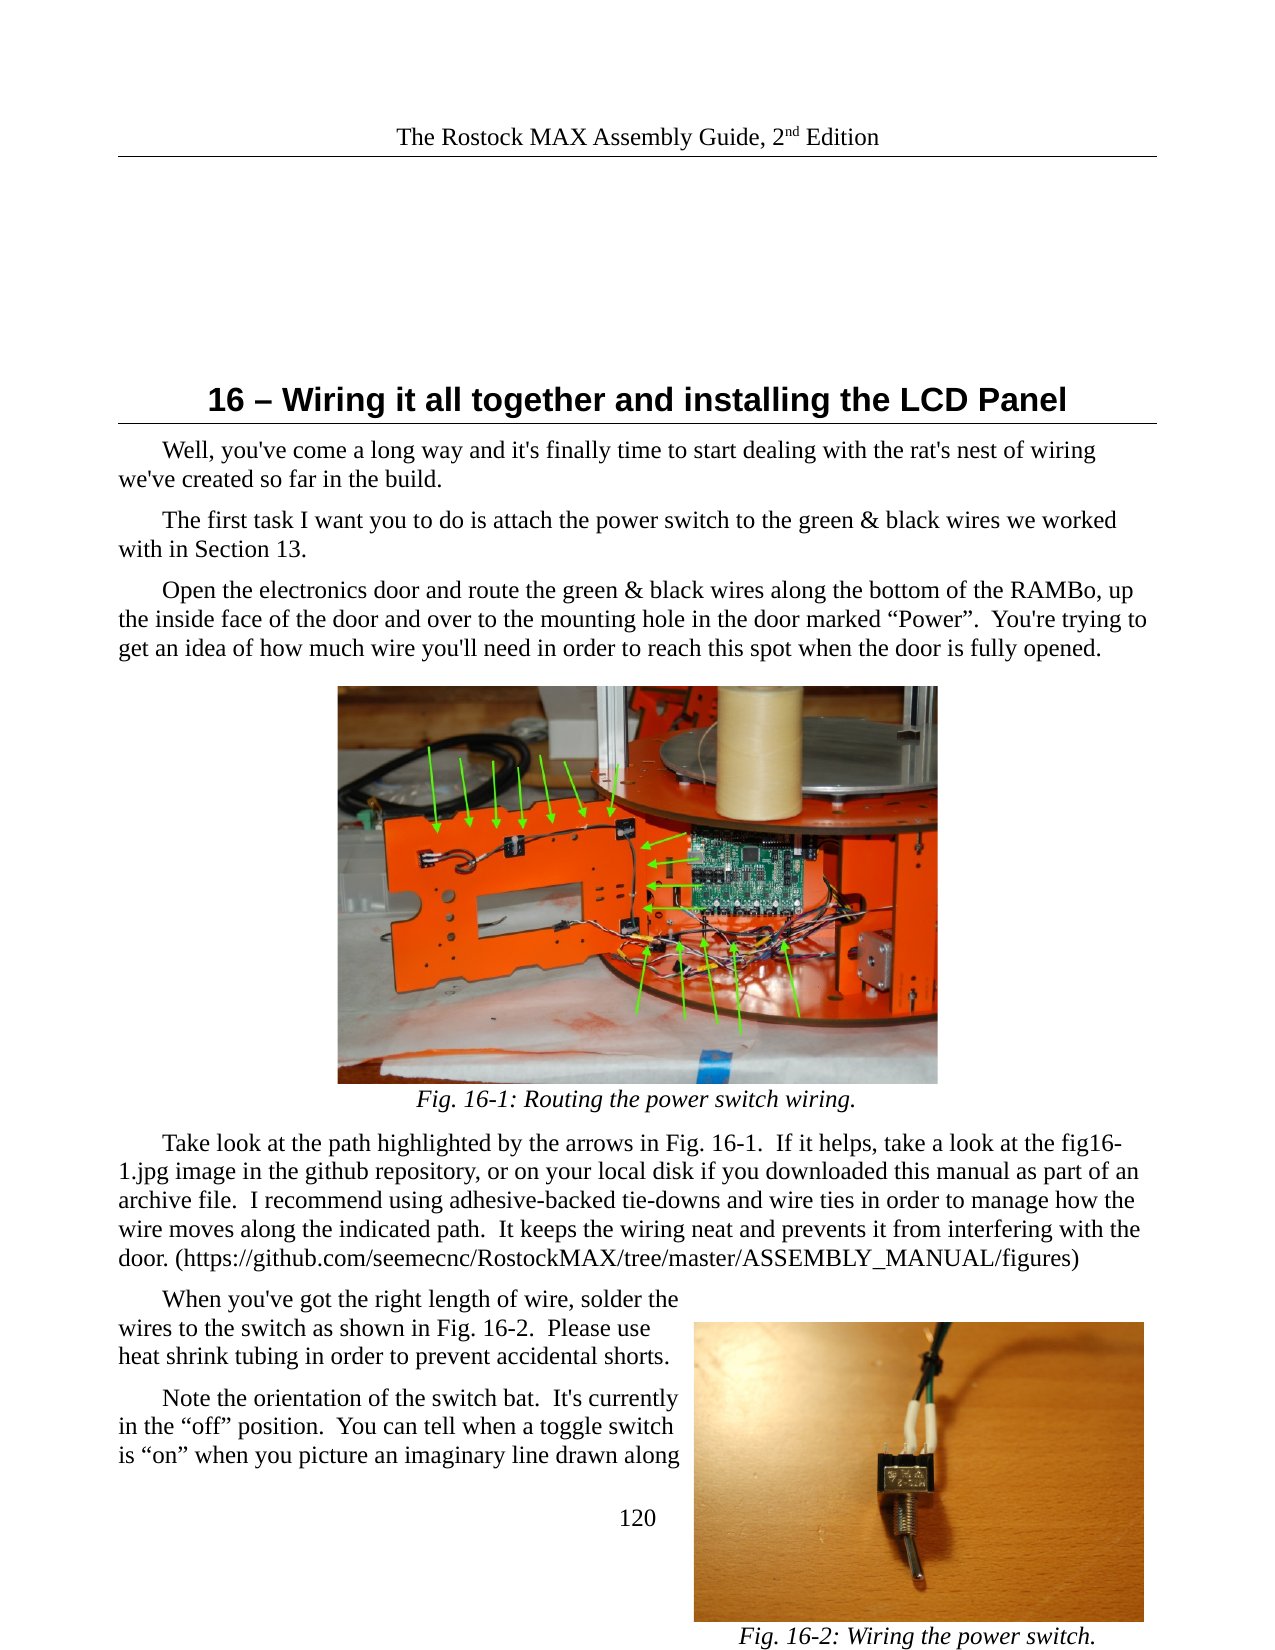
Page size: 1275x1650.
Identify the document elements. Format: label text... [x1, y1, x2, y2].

subtitle 16 – Wiring it all together and installing the LCD Panel [118, 375, 1157, 423]
text Fig. 16-1: Routing the power switch wiring. [337, 1084, 937, 1113]
text Well, you've come a long way and it's finally time to start dealing with the rat's nest of wiring we've created so far in the build. [118, 435, 1157, 493]
text [694, 1310, 1144, 1322]
text Note the orientation of the switch bat. It's currently in the “off” position. You can tell when a toggle switch is “on” when you picture an imaginary line drawn along [118, 1383, 693, 1469]
picture [337, 686, 938, 1084]
text Take look at the path highlighted by the arrows in Fig. 16-1. If it helps, take a look at the fig16-1.jpg image in the github repository, or on your local disk if you downloaded this manual as part of an archive file. I recommend using adhesive-backed tie-downs and wire ties in order to manage how the wire moves along the indicated path. It keeps the wiring neat and prevents it from interfering with the door. (https://github.com/seemecnc/RostockMAX/tree/master/ASSEMBLY_MANUAL/figures) [118, 1128, 1157, 1271]
text The first task I want you to do is attach the power switch to the green & black wires we worked with in Section 13. [118, 505, 1157, 563]
text Fig. 16-2: Wiring the power switch. [694, 1622, 1144, 1650]
text When you've got the right length of wire, solder the wires to the switch as shown in Fig. 16-2. Please use heat shrink tubing in order to prevent accidental shorts. [118, 1284, 1157, 1370]
text Open the electronics door and route the green & black wires along the bottom of the RAMBo, up the inside face of the door and over to the mounting hole in the door marked “Power”. You're trying to get an idea of how much wire you'll need in order to reach this spot when the door is fully opened. [118, 575, 1157, 661]
picture [693, 1322, 1144, 1622]
